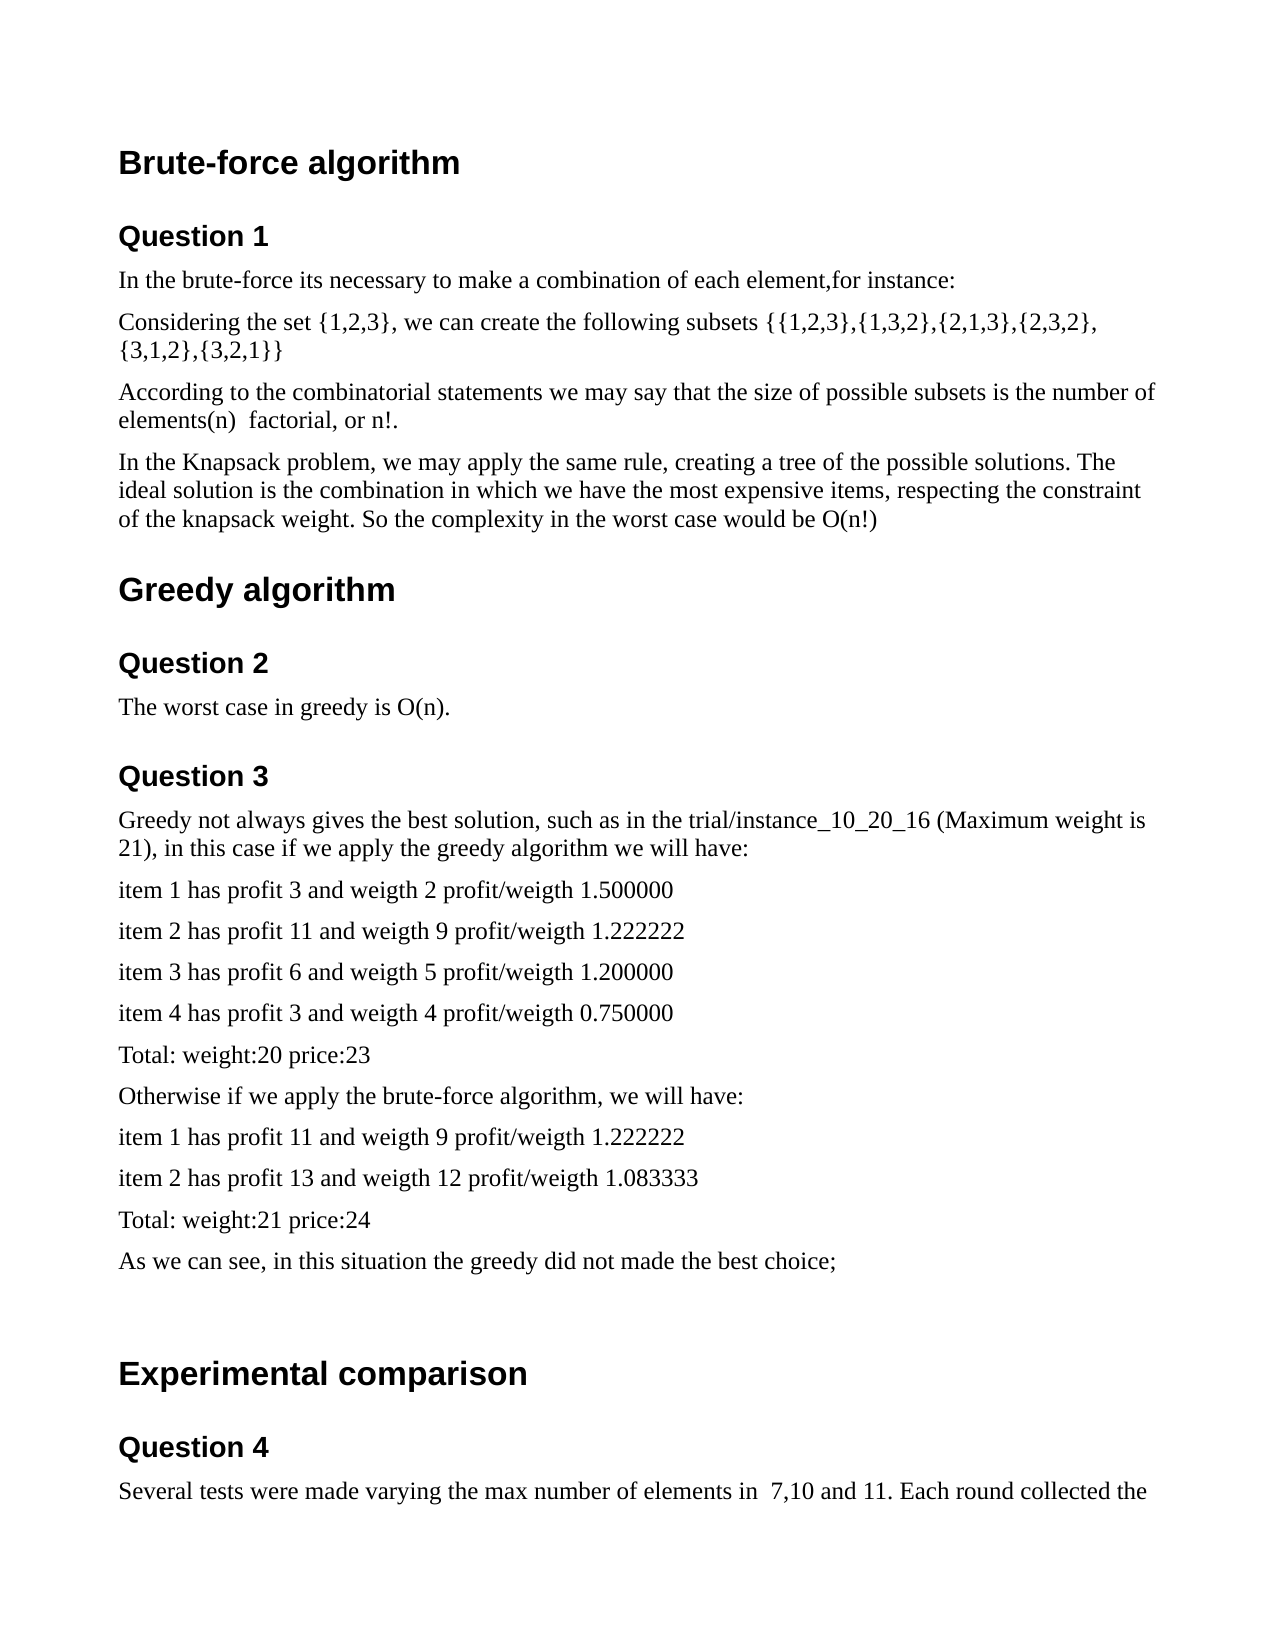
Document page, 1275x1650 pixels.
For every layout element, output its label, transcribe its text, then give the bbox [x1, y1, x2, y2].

subtitle Question 1 [118, 219, 1157, 253]
text item 2 has profit 13 and weigth 12 profit/weigth 1.083333 [118, 1163, 1157, 1192]
text Total: weight:21 price:24 [118, 1205, 1157, 1233]
subtitle Question 3 [118, 759, 1157, 792]
text The worst case in greedy is O(n). [118, 692, 1157, 721]
text Greedy not always gives the best solution, such as in the trial/instance_10_20_16 (Maximum weight is 21), in this case if we apply the greedy algorithm we will have: [118, 805, 1157, 862]
text In the Knapsack problem, we may apply the same rule, creating a tree of the possible solutions. The ideal solution is the combination in which we have the most expensive items, respecting the constraint of the knapsack weight. So the complexity in the worst case would be O(n!) [118, 447, 1157, 533]
text In the brute-force its necessary to make a combination of each element,for instance: [118, 265, 1157, 294]
text item 2 has profit 11 and weigth 9 profit/weigth 1.222222 [118, 916, 1157, 945]
text item 1 has profit 11 and weigth 9 profit/weigth 1.222222 [118, 1122, 1157, 1151]
text item 3 has profit 6 and weigth 5 profit/weigth 1.200000 [118, 957, 1157, 986]
text According to the combinatorial statements we may say that the size of possible subsets is the number of elements(n) factorial, or n!. [118, 377, 1157, 434]
subtitle Experimental comparison [118, 1353, 1157, 1392]
text Several tests were made varying the max number of elements in 7,10 and 11. Each round collected the [118, 1476, 1157, 1504]
text item 1 has profit 3 and weigth 2 profit/weigth 1.500000 [118, 875, 1157, 903]
text As we can see, in this situation the greedy did not made the best choice; [118, 1246, 1157, 1275]
text Considering the set {1,2,3}, we can create the following subsets {{1,2,3},{1,3,2},{2,1,3},{2,3,2},{3,1,2},{3,2,1}} [118, 307, 1157, 364]
text Otherwise if we apply the brute-force algorithm, we will have: [118, 1081, 1157, 1110]
subtitle Greedy algorithm [118, 570, 1157, 609]
subtitle Question 2 [118, 646, 1157, 680]
text Total: weight:20 price:23 [118, 1040, 1157, 1068]
text item 4 has profit 3 and weigth 4 profit/weigth 0.750000 [118, 998, 1157, 1027]
subtitle Question 4 [118, 1430, 1157, 1463]
subtitle Brute-force algorithm [118, 143, 1157, 182]
